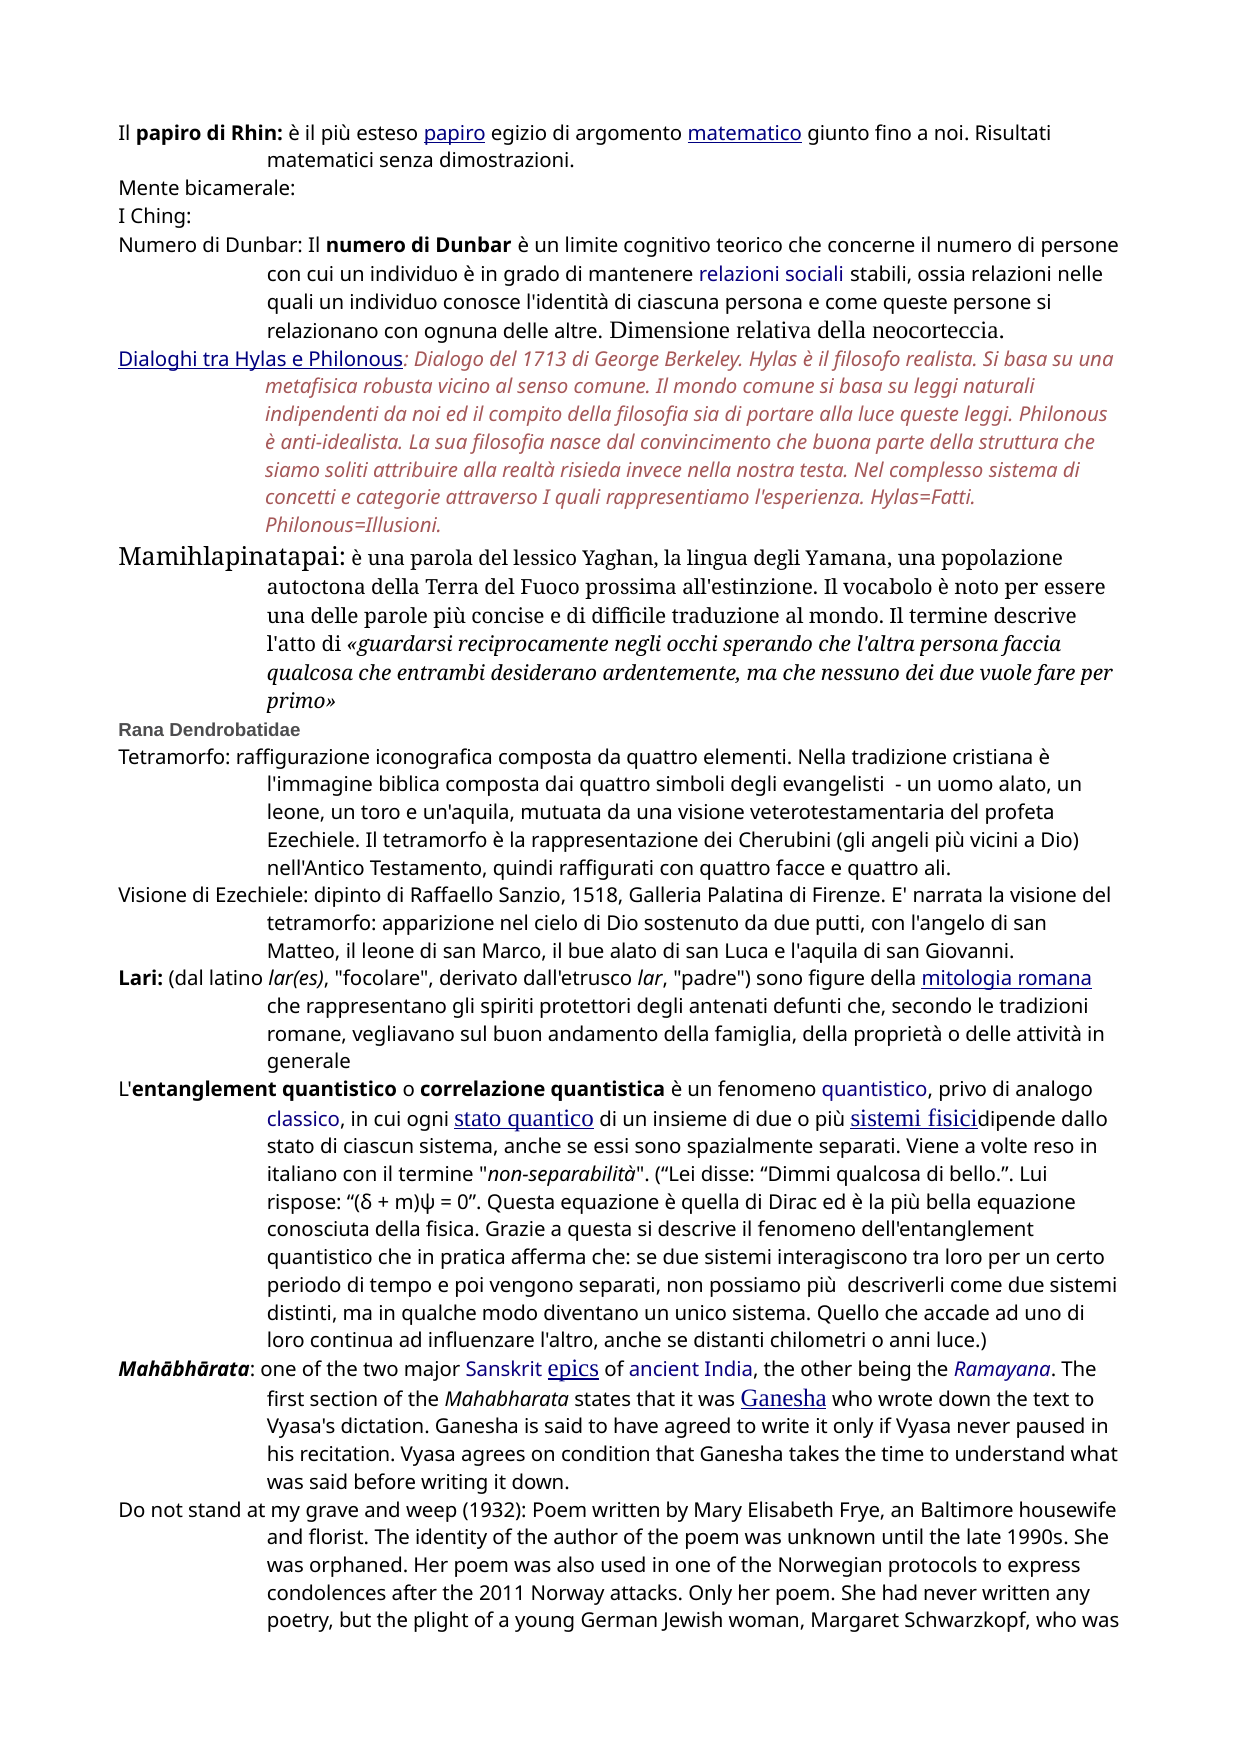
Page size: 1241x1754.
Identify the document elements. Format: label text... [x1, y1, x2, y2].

text Rana Dendrobatidae [118, 715, 1122, 742]
text Mamihlapinatapai: è una parola del lessico Yaghan, la lingua degli Yamana, una popolazione autoctona della Terra del Fuoco prossima all'estinzione. Il vocabolo è noto per essere una delle parole più concise e di difficile traduzione al mondo. Il termine descrive l'atto di «guardarsi reciprocamente negli occhi sperando che l'altra persona faccia qualcosa che entrambi desiderano ardentemente, ma che nessuno dei due vuole fare per primo» [118, 538, 1122, 715]
text Il papiro di Rhin: è il più esteso papiro egizio di argomento matematico giunto fino a noi. Risultati matematici senza dimostrazioni. [118, 118, 1122, 173]
text Numero di Dunbar: Il numero di Dunbar è un limite cognitivo teorico che concerne il numero di persone con cui un individuo è in grado di mantenere relazioni sociali stabili, ossia relazioni nelle quali un individuo conosce l'identità di ciascuna persona e come queste persone si relazionano con ognuna delle altre. Dimensione relativa della neocorteccia. [118, 229, 1122, 344]
text Visione di Ezechiele: dipinto di Raffaello Sanzio, 1518, Galleria Palatina di Firenze. E' narrata la visione del tetramorfo: apparizione nel cielo di Dio sostenuto da due putti, con l'angelo di san Matteo, il leone di san Marco, il bue alato di san Luca e l'aquila di san Giovanni. [118, 881, 1122, 964]
text Mahābhārata: one of the two major Sanskrit epics of ancient India, the other being the Ramayana. The first section of the Mahabharata states that it was Ganesha who wrote down the text to Vyasa's dictation. Ganesha is said to have agreed to write it only if Vyasa never paused in his recitation. Vyasa agrees on condition that Ganesha takes the time to understand what was said before writing it down. [118, 1353, 1122, 1495]
text Mente bicamerale: [118, 173, 1122, 201]
text Do not stand at my grave and weep (1932): Poem written by Mary Elisabeth Frye, an Baltimore housewife and florist. The identity of the author of the poem was unknown until the late 1990s. She was orphaned. Her poem was also used in one of the Norwegian protocols to express condolences after the 2011 Norway attacks. Only her poem. She had never written any poetry, but the plight of a young German Jewish woman, Margaret Schwarzkopf, who was [118, 1495, 1122, 1634]
text I Ching: [118, 201, 1122, 229]
text L'entanglement quantistico o correlazione quantistica è un fenomeno quantistico, privo di analogo classico, in cui ogni stato quantico di un insieme di due o più sistemi fisicidipende dallo stato di ciascun sistema, anche se essi sono spazialmente separati. Viene a volte reso in italiano con il termine "non-separabilità". (“Lei disse: “Dimmi qualcosa di bello.”. Lui rispose: “(δ + m)ψ = 0”. Questa equazione è quella di Dirac ed è la più bella equazione conosciuta della fisica. Grazie a questa si descrive il fenomeno dell'entanglement quantistico che in pratica afferma che: se due sistemi interagiscono tra loro per un certo periodo di tempo e poi vengono separati, non possiamo più descriverli come due sistemi distinti, ma in qualche modo diventano un unico sistema. Quello che accade ad uno di loro continua ad influenzare l'altro, anche se distanti chilometri o anni luce.) [118, 1075, 1122, 1353]
text Tetramorfo: raffigurazione iconografica composta da quattro elementi. Nella tradizione cristiana è l'immagine biblica composta dai quattro simboli degli evangelisti - un uomo alato, un leone, un toro e un'aquila, mutuata da una visione veterotestamentaria del profeta Ezechiele. Il tetramorfo è la rappresentazione dei Cherubini (gli angeli più vicini a Dio) nell'Antico Testamento, quindi raffigurati con quattro facce e quattro ali. [118, 742, 1122, 881]
text Dialoghi tra Hylas e Philonous: Dialogo del 1713 di George Berkeley. Hylas è il filosofo realista. Si basa su una metafisica robusta vicino al senso comune. Il mondo comune si basa su leggi naturali indipendenti da noi ed il compito della filosofia sia di portare alla luce queste leggi. Philonous è anti-idealista. La sua filosofia nasce dal convincimento che buona parte della struttura che siamo soliti attribuire alla realtà risieda invece nella nostra testa. Nel complesso sistema di concetti e categorie attraverso I quali rappresentiamo l'esperienza. Hylas=Fatti. Philonous=Illusioni. [118, 344, 1122, 538]
text Lari: (dal latino lar(es), "focolare", derivato dall'etrusco lar, "padre") sono figure della mitologia romana che rappresentano gli spiriti protettori degli antenati defunti che, secondo le tradizioni romane, vegliavano sul buon andamento della famiglia, della proprietà o delle attività in generale [118, 964, 1122, 1075]
